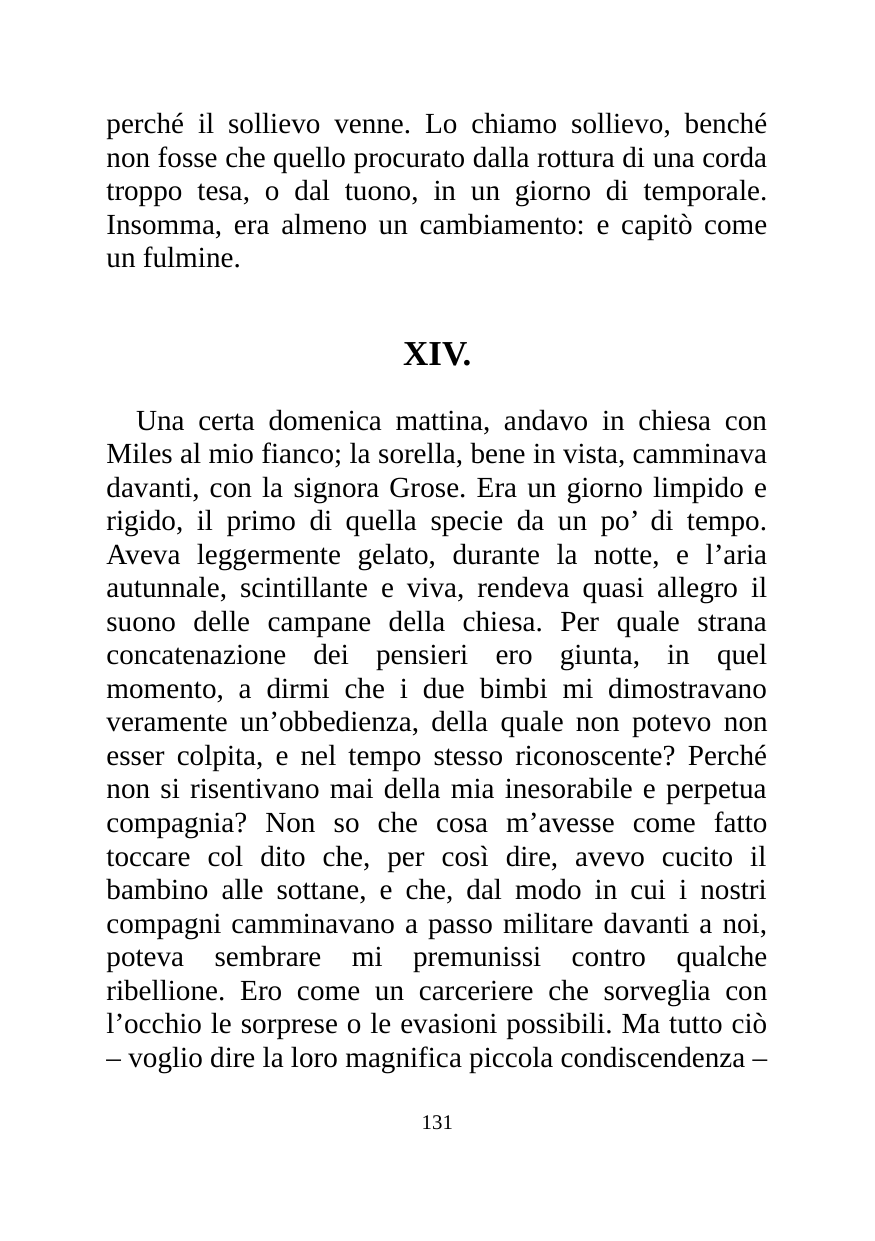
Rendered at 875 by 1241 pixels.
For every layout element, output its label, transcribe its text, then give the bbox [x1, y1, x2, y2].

subtitle XIV. [106, 333, 768, 373]
text Una certa domenica mattina, andavo in chiesa con Miles al mio fianco; la sorella, bene in vista, camminava davanti, con la signora Grose. Era un giorno limpido e rigido, il primo di quella specie da un po’ di tempo. Aveva leggermente gelato, durante la notte, e l’aria autunnale, scintillante e viva, rendeva quasi allegro il suono delle campane della chiesa. Per quale strana concatenazione dei pensieri ero giunta, in quel momento, a dirmi che i due bimbi mi dimostravano veramente un’obbedienza, della quale non potevo non esser colpita, e nel tempo stesso riconoscente? Perché non si risentivano mai della mia inesorabile e perpetua compagnia? Non so che cosa m’avesse come fatto toccare col dito che, per così dire, avevo cucito il bambino alle sottane, e che, dal modo in cui i nostri compagni camminavano a passo militare davanti a noi, poteva sembrare mi premunissi contro qualche ribellione. Ero come un carceriere che sorveglia con l’occhio le sorprese o le evasioni possibili. Ma tutto ciò – voglio dire la loro magnifica piccola condiscendenza – [106, 403, 768, 1073]
text perché il sollievo venne. Lo chiamo sollievo, benché non fosse che quello procurato dalla rottura di una corda troppo tesa, o dal tuono, in un giorno di temporale. Insomma, era almeno un cambiamento: e capitò come un fulmine. [106, 106, 768, 274]
